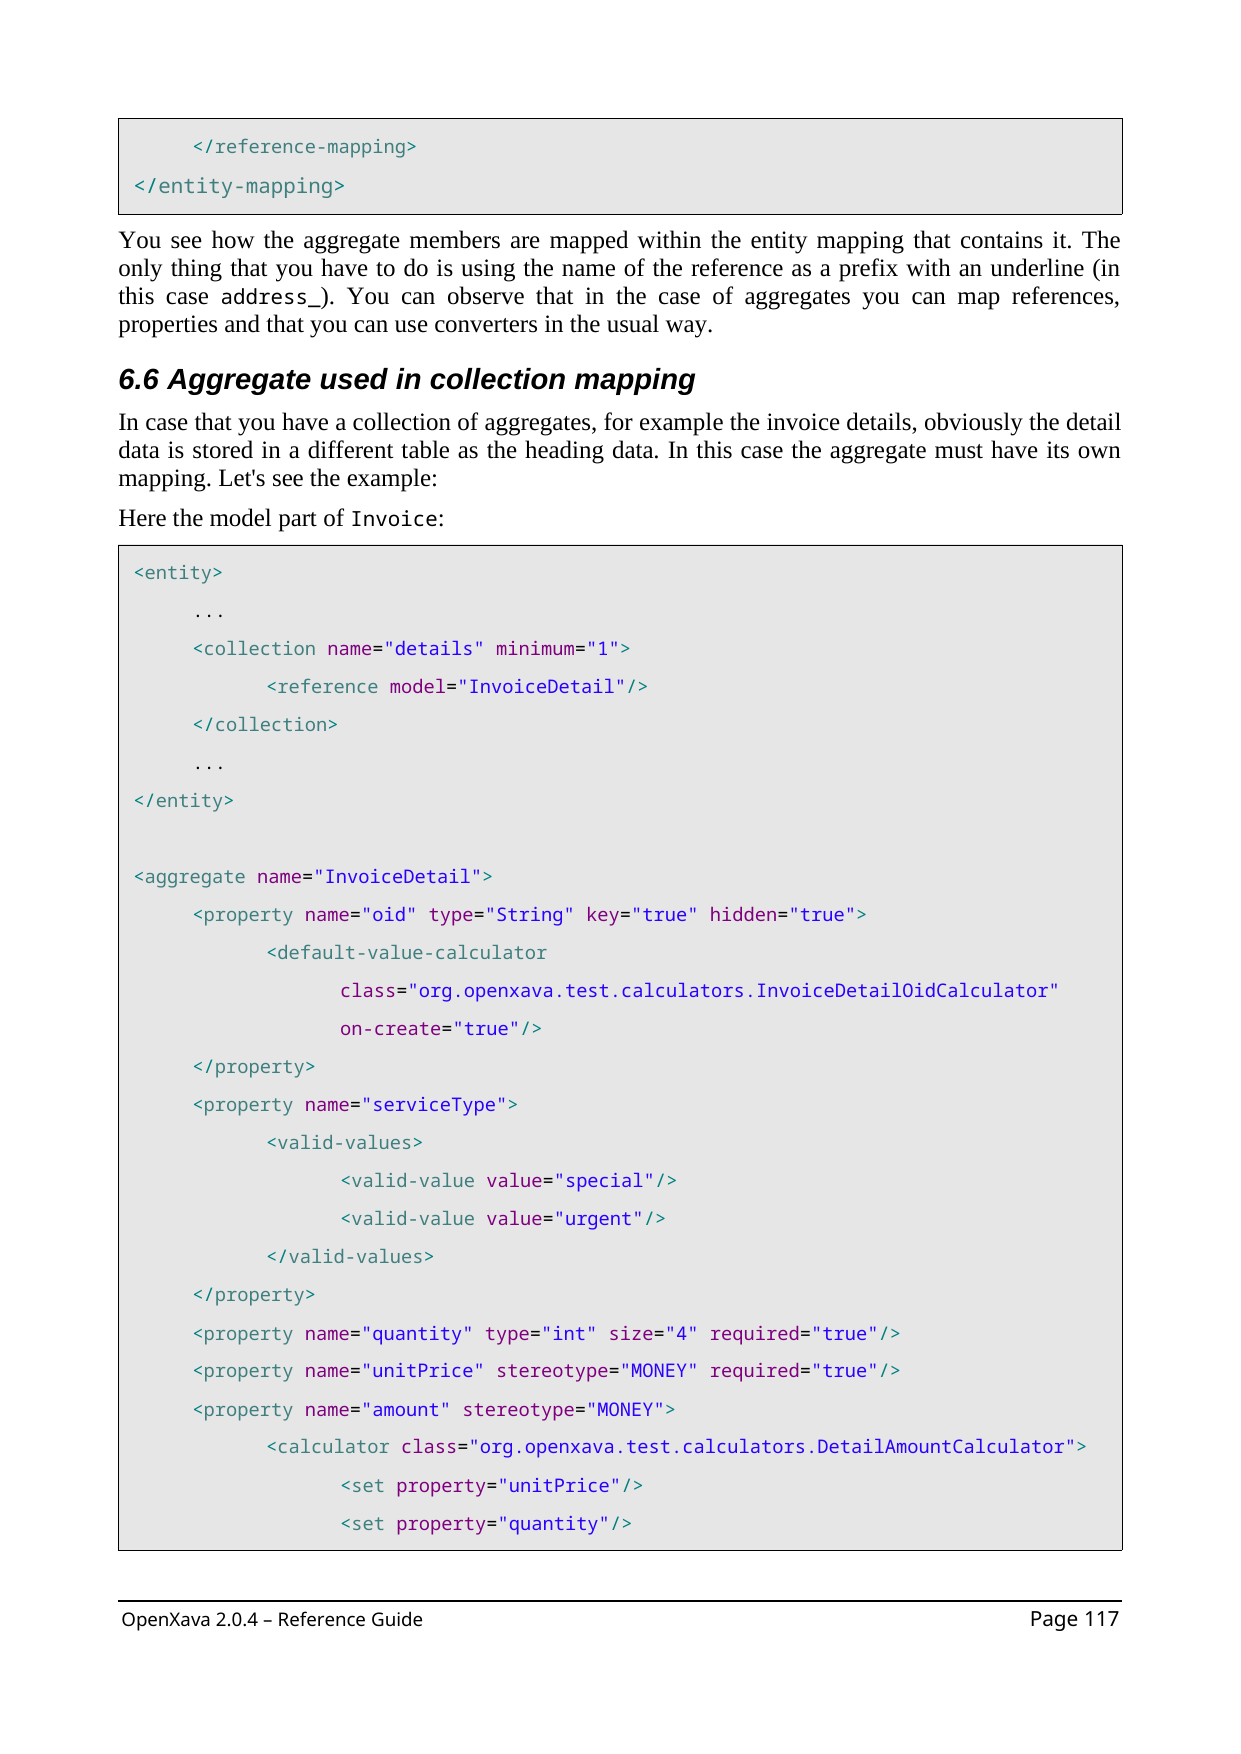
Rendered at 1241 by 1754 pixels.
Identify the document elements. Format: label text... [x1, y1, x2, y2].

subtitle Aggregate used in collection mapping [118, 363, 1122, 396]
text <reference model="InvoiceDetail"/> [119, 659, 1122, 697]
text Here the model part of Invoice: [118, 504, 1122, 532]
text <set property="quantity"/> [119, 1495, 1122, 1550]
text In case that you have a collection of aggregates, for example the invoice details, obviously the detail data is stored in a different table as the heading data. In this case the aggregate must have its own mapping. Let's see the example: [118, 408, 1122, 491]
text <default-value-calculator [119, 925, 1122, 963]
text <set property="unitPrice"/> [119, 1457, 1122, 1495]
text ... [119, 583, 1122, 621]
text ... [119, 735, 1122, 773]
text <valid-value value="special"/> [119, 1153, 1122, 1191]
text You see how the aggregate members are mapped within the entity mapping that contains it. The only thing that you have to do is using the name of the reference as a prefix with an underline (in this case address_). You can observe that in the case of aggregates you can map references, properties and that you can use converters in the usual way. [118, 227, 1122, 338]
text on-create="true"/> [119, 1001, 1122, 1039]
text class="org.openxava.test.calculators.InvoiceDetailOidCalculator" [119, 963, 1122, 1001]
text <property name="quantity" type="int" size="4" required="true"/> [119, 1305, 1122, 1343]
text <valid-value value="urgent"/> [119, 1191, 1122, 1229]
text <calculator class="org.openxava.test.calculators.DetailAmountCalculator"> [119, 1419, 1122, 1457]
text <property name="serviceType"> [119, 1077, 1122, 1115]
text <valid-values> [119, 1115, 1122, 1153]
text <entity> [119, 546, 1122, 583]
text </valid-values> [119, 1229, 1122, 1267]
text </property> [119, 1039, 1122, 1077]
text <aggregate name="InvoiceDetail"> [119, 849, 1122, 887]
text </reference-mapping> [119, 119, 1122, 156]
text <property name="amount" stereotype="MONEY"> [119, 1381, 1122, 1419]
text <collection name="details" minimum="1"> [119, 621, 1122, 659]
text </entity-mapping> [119, 156, 1122, 214]
text <property name="unitPrice" stereotype="MONEY" required="true"/> [119, 1343, 1122, 1381]
text </property> [119, 1267, 1122, 1305]
text </entity> [119, 773, 1122, 811]
text </collection> [119, 697, 1122, 735]
text <property name="oid" type="String" key="true" hidden="true"> [119, 887, 1122, 925]
